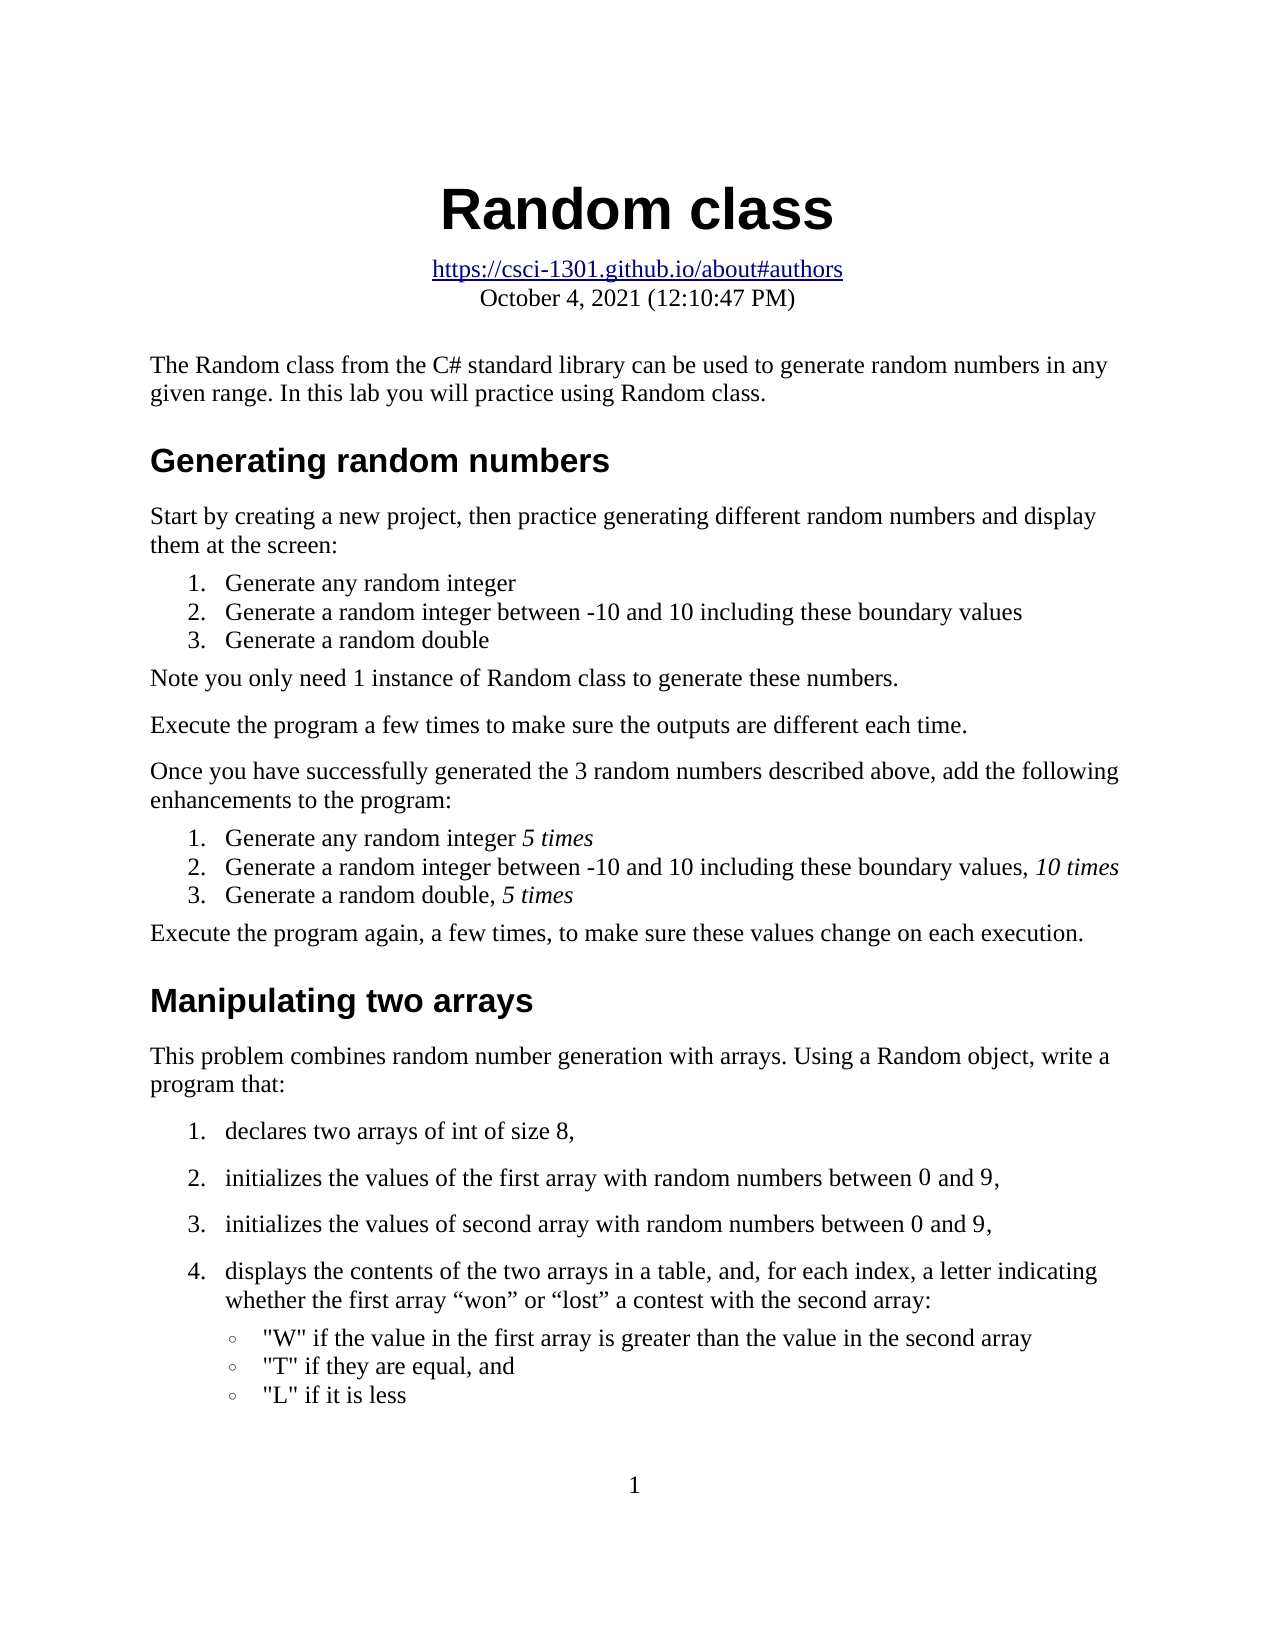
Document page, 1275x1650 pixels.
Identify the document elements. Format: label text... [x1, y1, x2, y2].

text https://csci-1301.github.io/about#authors [150, 254, 1125, 283]
list Generate a random integer between -10 and 10 including these boundary values [187, 597, 1125, 625]
list Generate a random double, 5 times [187, 880, 1125, 909]
list Generate any random integer 5 times [187, 823, 1125, 852]
list displays the contents of the two arrays in a table, and, for each index, a letter indicating whether the first array “won” or “lost” a contest with the second array: [187, 1256, 1125, 1314]
subtitle Generating random numbers [150, 441, 1125, 480]
list declares two arrays of int of size 8, [187, 1116, 1125, 1145]
text The Random class from the C# standard library can be used to generate random numbers in any given range. In this lab you will practice using Random class. [150, 350, 1125, 407]
list "T" if they are equal, and [225, 1351, 1125, 1380]
text Once you have successfully generated the 3 random numbers described above, add the following enhancements to the program: [150, 756, 1125, 814]
list "W" if the value in the first array is greater than the value in the second array [225, 1323, 1125, 1351]
text Execute the program a few times to make sure the outputs are different each time. [150, 710, 1125, 738]
subtitle Manipulating two arrays [150, 981, 1125, 1019]
text Start by creating a new project, then practice generating different random numbers and display them at the screen: [150, 501, 1125, 559]
text Execute the program again, a few times, to make sure these values change on each execution. [150, 918, 1125, 947]
text This problem combines random number generation with arrays. Using a Random object, write a program that: [150, 1041, 1125, 1098]
text October 4, 2021 (12:10:47 PM) [150, 283, 1125, 312]
list Generate a random integer between -10 and 10 including these boundary values, 10 times [187, 852, 1125, 880]
list initializes the values of the first array with random numbers between and , [187, 1163, 1125, 1192]
list initializes the values of second array with random numbers between and , [187, 1209, 1125, 1238]
list Generate any random integer [187, 568, 1125, 597]
list Generate a random double [187, 625, 1125, 654]
title Random class [150, 175, 1125, 242]
text Note you only need 1 instance of Random class to generate these numbers. [150, 663, 1125, 692]
list "L" if it is less [225, 1380, 1125, 1409]
